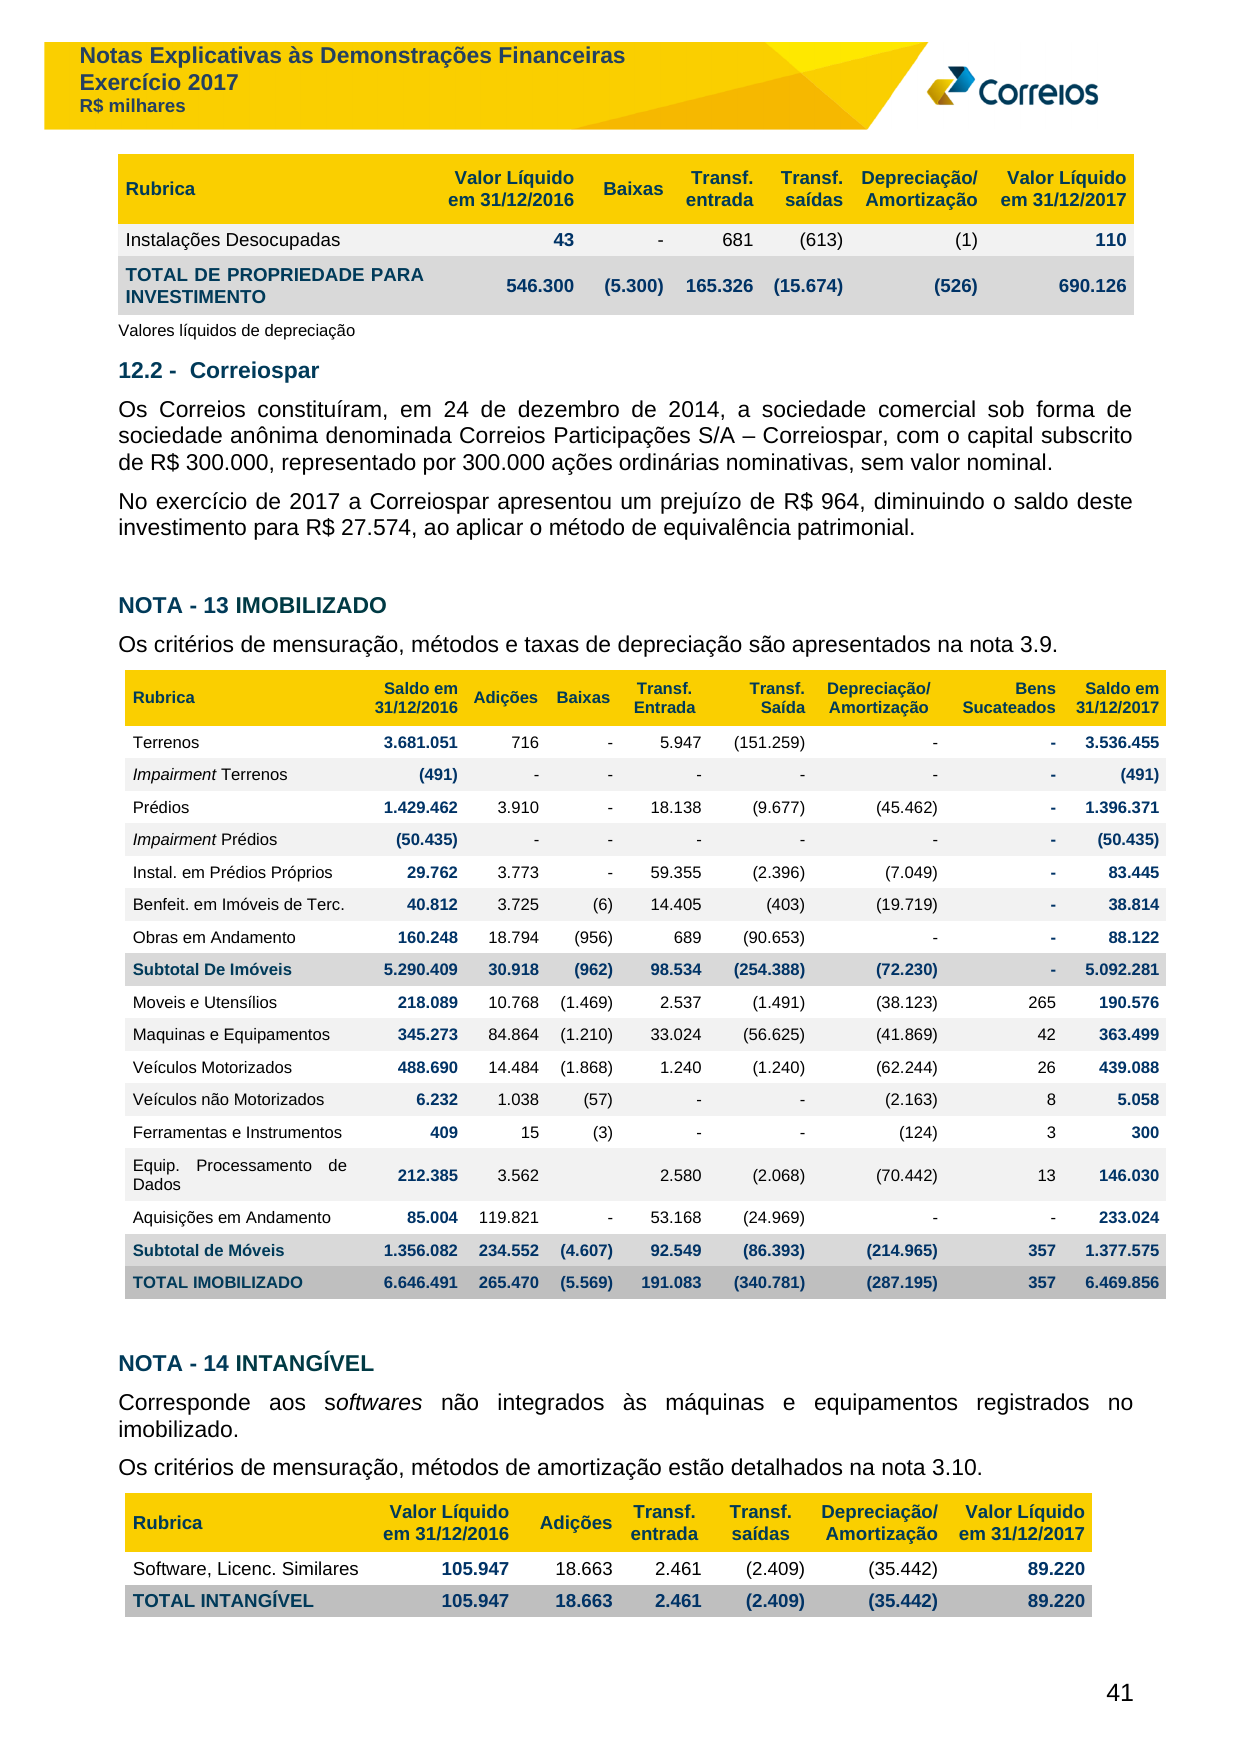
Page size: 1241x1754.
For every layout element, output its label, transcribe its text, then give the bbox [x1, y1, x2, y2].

table_cell (124) [812, 1116, 945, 1148]
table_cell (7.049) [812, 856, 945, 888]
table_cell (1.210) [546, 1018, 620, 1051]
table_cell - [812, 758, 945, 791]
table_cell [985, 315, 1134, 345]
table_cell Software, Licenc. Similares [125, 1552, 369, 1585]
table_cell 345.273 [354, 1018, 465, 1051]
table_cell (5.569) [546, 1266, 620, 1299]
table_cell 265 [945, 986, 1063, 1018]
table_cell 6.469.856 [1063, 1266, 1166, 1299]
table_cell - [546, 791, 620, 823]
table_cell Terrenos [125, 726, 354, 758]
table_header Adições [465, 670, 546, 726]
table_cell (2.409) [709, 1552, 812, 1585]
table_cell - [465, 758, 546, 791]
table_cell - [945, 791, 1063, 823]
table_cell (6) [546, 888, 620, 921]
table_cell 110 [985, 224, 1134, 256]
table_cell (962) [546, 953, 620, 986]
table_cell (2.068) [709, 1148, 812, 1201]
table_header Rubrica [118, 154, 431, 224]
table_cell 1.240 [620, 1051, 709, 1083]
table_cell - [812, 921, 945, 953]
table_header Valor Líquido em 31/12/2017 [985, 154, 1134, 224]
table_cell 84.864 [465, 1018, 546, 1051]
table_cell Ferramentas e Instrumentos [125, 1116, 354, 1148]
table_cell 98.534 [620, 953, 709, 986]
table_cell (3) [546, 1116, 620, 1148]
table_cell 3.536.455 [1063, 726, 1166, 758]
table_cell Maquinas e Equipamentos [125, 1018, 354, 1051]
table_cell 218.089 [354, 986, 465, 1018]
table_cell Impairment Prédios [125, 823, 354, 856]
table_cell (86.393) [709, 1234, 812, 1266]
table_cell - [945, 856, 1063, 888]
table_cell 6.232 [354, 1083, 465, 1116]
table_cell 29.762 [354, 856, 465, 888]
table_cell Instal. em Prédios Próprios [125, 856, 354, 888]
text No exercício de 2017 a Correiospar apresentou um prejuízo de R$ 964, diminuindo o saldo deste investimento para R$ 27.574, ao aplicar o método de equivalência patrimonial. [118, 488, 1134, 540]
table_cell (254.388) [709, 953, 812, 986]
table_cell [671, 315, 761, 345]
table_header Transf. saídas [761, 154, 850, 224]
table_cell TOTAL DE PROPRIEDADE PARA INVESTIMENTO [118, 256, 431, 315]
table_cell 190.576 [1063, 986, 1166, 1018]
table_cell - [620, 758, 709, 791]
table_cell 439.088 [1063, 1051, 1166, 1083]
table_cell 40.812 [354, 888, 465, 921]
table_cell (70.442) [812, 1148, 945, 1201]
table_cell (2.396) [709, 856, 812, 888]
table_cell Aquisições em Andamento [125, 1201, 354, 1234]
table_cell 191.083 [620, 1266, 709, 1299]
table_cell (287.195) [812, 1266, 945, 1299]
table_cell - [581, 224, 671, 256]
table_cell - [709, 758, 812, 791]
table_header Saldo em 31/12/2016 [354, 670, 465, 726]
table_cell (2.409) [709, 1585, 812, 1617]
table_cell 59.355 [620, 856, 709, 888]
table_cell 88.122 [1063, 921, 1166, 953]
table_cell Equip. Processamento de Dados [125, 1148, 354, 1201]
table_header Transf. Saída [709, 670, 812, 726]
table_cell - [812, 823, 945, 856]
table_cell [761, 315, 850, 345]
table_cell 3.773 [465, 856, 546, 888]
table_header Valor Líquido em 31/12/2017 [945, 1493, 1092, 1552]
table_cell 5.947 [620, 726, 709, 758]
table_cell 357 [945, 1266, 1063, 1299]
table_cell (35.442) [812, 1585, 945, 1617]
table_cell 13 [945, 1148, 1063, 1201]
table_cell 1.429.462 [354, 791, 465, 823]
table_cell 265.470 [465, 1266, 546, 1299]
table_cell (5.300) [581, 256, 671, 315]
table_cell (57) [546, 1083, 620, 1116]
table_cell 8 [945, 1083, 1063, 1116]
subtitle IMOBILIZADO [118, 592, 1134, 618]
table_cell - [945, 921, 1063, 953]
table_cell (214.965) [812, 1234, 945, 1266]
table_cell (1.491) [709, 986, 812, 1018]
table_cell (90.653) [709, 921, 812, 953]
table_cell 2.580 [620, 1148, 709, 1201]
table_cell 3 [945, 1116, 1063, 1148]
table_cell (24.969) [709, 1201, 812, 1234]
table_cell - [546, 856, 620, 888]
table_cell 488.690 [354, 1051, 465, 1083]
table_header Valor Líquido em 31/12/2016 [369, 1493, 516, 1552]
table_cell - [945, 726, 1063, 758]
table_header Transf. saídas [709, 1493, 812, 1552]
table_cell 42 [945, 1018, 1063, 1051]
table_cell 363.499 [1063, 1018, 1166, 1051]
table_cell 234.552 [465, 1234, 546, 1266]
table_cell [431, 315, 581, 345]
table_cell - [709, 823, 812, 856]
table_cell Moveis e Utensílios [125, 986, 354, 1018]
table_cell 6.646.491 [354, 1266, 465, 1299]
table_cell 1.356.082 [354, 1234, 465, 1266]
table_cell (491) [354, 758, 465, 791]
subtitle INTANGÍVEL [118, 1350, 1134, 1377]
table_cell Obras em Andamento [125, 921, 354, 953]
table_cell (15.674) [761, 256, 850, 315]
subtitle Correiospar [118, 357, 1134, 384]
table_header Adições [516, 1493, 620, 1552]
table_cell TOTAL INTANGÍVEL [125, 1585, 369, 1617]
table_cell [546, 1148, 620, 1201]
table_cell 83.445 [1063, 856, 1166, 888]
table_cell (41.869) [812, 1018, 945, 1051]
table_cell 92.549 [620, 1234, 709, 1266]
table_cell Valores líquidos de depreciação [118, 315, 431, 345]
table_header Rubrica [125, 1493, 369, 1552]
table_cell 1.377.575 [1063, 1234, 1166, 1266]
table_cell 5.290.409 [354, 953, 465, 986]
table_cell - [620, 1083, 709, 1116]
table_cell - [812, 726, 945, 758]
table_cell - [945, 1201, 1063, 1234]
table_cell - [945, 888, 1063, 921]
table_cell 681 [671, 224, 761, 256]
table_cell - [546, 758, 620, 791]
table_header Transf. entrada [671, 154, 761, 224]
table_cell 546.300 [431, 256, 581, 315]
table_header Saldo em 31/12/2017 [1063, 670, 1166, 726]
table_cell (50.435) [1063, 823, 1166, 856]
table_header Baixas [546, 670, 620, 726]
table_cell Subtotal De Imóveis [125, 953, 354, 986]
table_cell - [620, 823, 709, 856]
table_cell Veículos Motorizados [125, 1051, 354, 1083]
table_cell (9.677) [709, 791, 812, 823]
picture [44, 42, 1123, 130]
table_cell - [945, 758, 1063, 791]
table_cell - [546, 823, 620, 856]
table_cell - [546, 1201, 620, 1234]
table_cell (45.462) [812, 791, 945, 823]
table_cell Benfeit. em Imóveis de Terc. [125, 888, 354, 921]
table_cell 3.562 [465, 1148, 546, 1201]
table_cell 89.220 [945, 1585, 1092, 1617]
text Corresponde aos softwares não integrados às máquinas e equipamentos registrados no imobilizado. [118, 1389, 1134, 1442]
table_cell (956) [546, 921, 620, 953]
table_cell (19.719) [812, 888, 945, 921]
table_cell 26 [945, 1051, 1063, 1083]
table_cell (491) [1063, 758, 1166, 791]
table_header Rubrica [125, 670, 354, 726]
table_cell (526) [850, 256, 985, 315]
text Os critérios de mensuração, métodos e taxas de depreciação são apresentados na nota 3.9. [118, 631, 1134, 657]
table_cell Veículos não Motorizados [125, 1083, 354, 1116]
table_header Depreciação/ Amortização [812, 670, 945, 726]
table_cell (72.230) [812, 953, 945, 986]
table_cell 53.168 [620, 1201, 709, 1234]
table_cell 300 [1063, 1116, 1166, 1148]
table_header Depreciação/ Amortização [850, 154, 985, 224]
table_cell 409 [354, 1116, 465, 1148]
table_cell 233.024 [1063, 1201, 1166, 1234]
table_cell 105.947 [369, 1585, 516, 1617]
table_cell 5.058 [1063, 1083, 1166, 1116]
table_cell 18.663 [516, 1552, 620, 1585]
table_cell 2.461 [620, 1585, 709, 1617]
table_cell - [546, 726, 620, 758]
table_cell (4.607) [546, 1234, 620, 1266]
table_cell 716 [465, 726, 546, 758]
table_cell (151.259) [709, 726, 812, 758]
table_cell 689 [620, 921, 709, 953]
table_cell 10.768 [465, 986, 546, 1018]
table_cell 15 [465, 1116, 546, 1148]
table_header Valor Líquido em 31/12/2016 [431, 154, 581, 224]
table_cell 18.663 [516, 1585, 620, 1617]
table_cell 3.681.051 [354, 726, 465, 758]
table_header Baixas [581, 154, 671, 224]
table_cell - [945, 823, 1063, 856]
table_cell (50.435) [354, 823, 465, 856]
table_cell 690.126 [985, 256, 1134, 315]
table_cell 2.537 [620, 986, 709, 1018]
table_cell 18.138 [620, 791, 709, 823]
table_cell 30.918 [465, 953, 546, 986]
table_cell [850, 315, 985, 345]
table_cell - [812, 1201, 945, 1234]
table_header Bens Sucateados [945, 670, 1063, 726]
table_cell (1) [850, 224, 985, 256]
table_cell 165.326 [671, 256, 761, 315]
table_header Transf. Entrada [620, 670, 709, 726]
table_cell 3.725 [465, 888, 546, 921]
table_cell (56.625) [709, 1018, 812, 1051]
table_cell 1.038 [465, 1083, 546, 1116]
table_cell Prédios [125, 791, 354, 823]
table_cell [581, 315, 671, 345]
table_cell (340.781) [709, 1266, 812, 1299]
table_cell (1.240) [709, 1051, 812, 1083]
table_cell 1.396.371 [1063, 791, 1166, 823]
table_cell 14.484 [465, 1051, 546, 1083]
table_cell 18.794 [465, 921, 546, 953]
table_cell (2.163) [812, 1083, 945, 1116]
table_cell 33.024 [620, 1018, 709, 1051]
table_cell 160.248 [354, 921, 465, 953]
table_cell 85.004 [354, 1201, 465, 1234]
table_cell 212.385 [354, 1148, 465, 1201]
table_cell TOTAL IMOBILIZADO [125, 1266, 354, 1299]
table_cell (1.868) [546, 1051, 620, 1083]
table_cell 146.030 [1063, 1148, 1166, 1201]
table_cell (62.244) [812, 1051, 945, 1083]
table_cell (38.123) [812, 986, 945, 1018]
table_cell - [709, 1083, 812, 1116]
text Os critérios de mensuração, métodos de amortização estão detalhados na nota 3.10. [118, 1454, 1134, 1481]
table_cell (1.469) [546, 986, 620, 1018]
table_cell 3.910 [465, 791, 546, 823]
table_cell - [709, 1116, 812, 1148]
table_cell 105.947 [369, 1552, 516, 1585]
table_cell 38.814 [1063, 888, 1166, 921]
table_cell 119.821 [465, 1201, 546, 1234]
table_cell 14.405 [620, 888, 709, 921]
text Os Correios constituíram, em 24 de dezembro de 2014, a sociedade comercial sob forma de sociedade anônima denominada Correios Participações S/A – Correiospar, com o capital subscrito de R$ 300.000, representado por 300.000 ações ordinárias nominativas, sem valor nominal. [118, 396, 1134, 475]
table_cell 2.461 [620, 1552, 709, 1585]
table_header Depreciação/ Amortização [812, 1493, 945, 1552]
table_cell 89.220 [945, 1552, 1092, 1585]
table_cell 43 [431, 224, 581, 256]
table_cell (613) [761, 224, 850, 256]
table_header Transf. entrada [620, 1493, 709, 1552]
table_cell Instalações Desocupadas [118, 224, 431, 256]
table_cell Impairment Terrenos [125, 758, 354, 791]
table_cell - [620, 1116, 709, 1148]
table_cell (35.442) [812, 1552, 945, 1585]
table_cell - [945, 953, 1063, 986]
table_cell Subtotal de Móveis [125, 1234, 354, 1266]
table_cell (403) [709, 888, 812, 921]
table_cell 357 [945, 1234, 1063, 1266]
table_cell - [465, 823, 546, 856]
table_cell 5.092.281 [1063, 953, 1166, 986]
